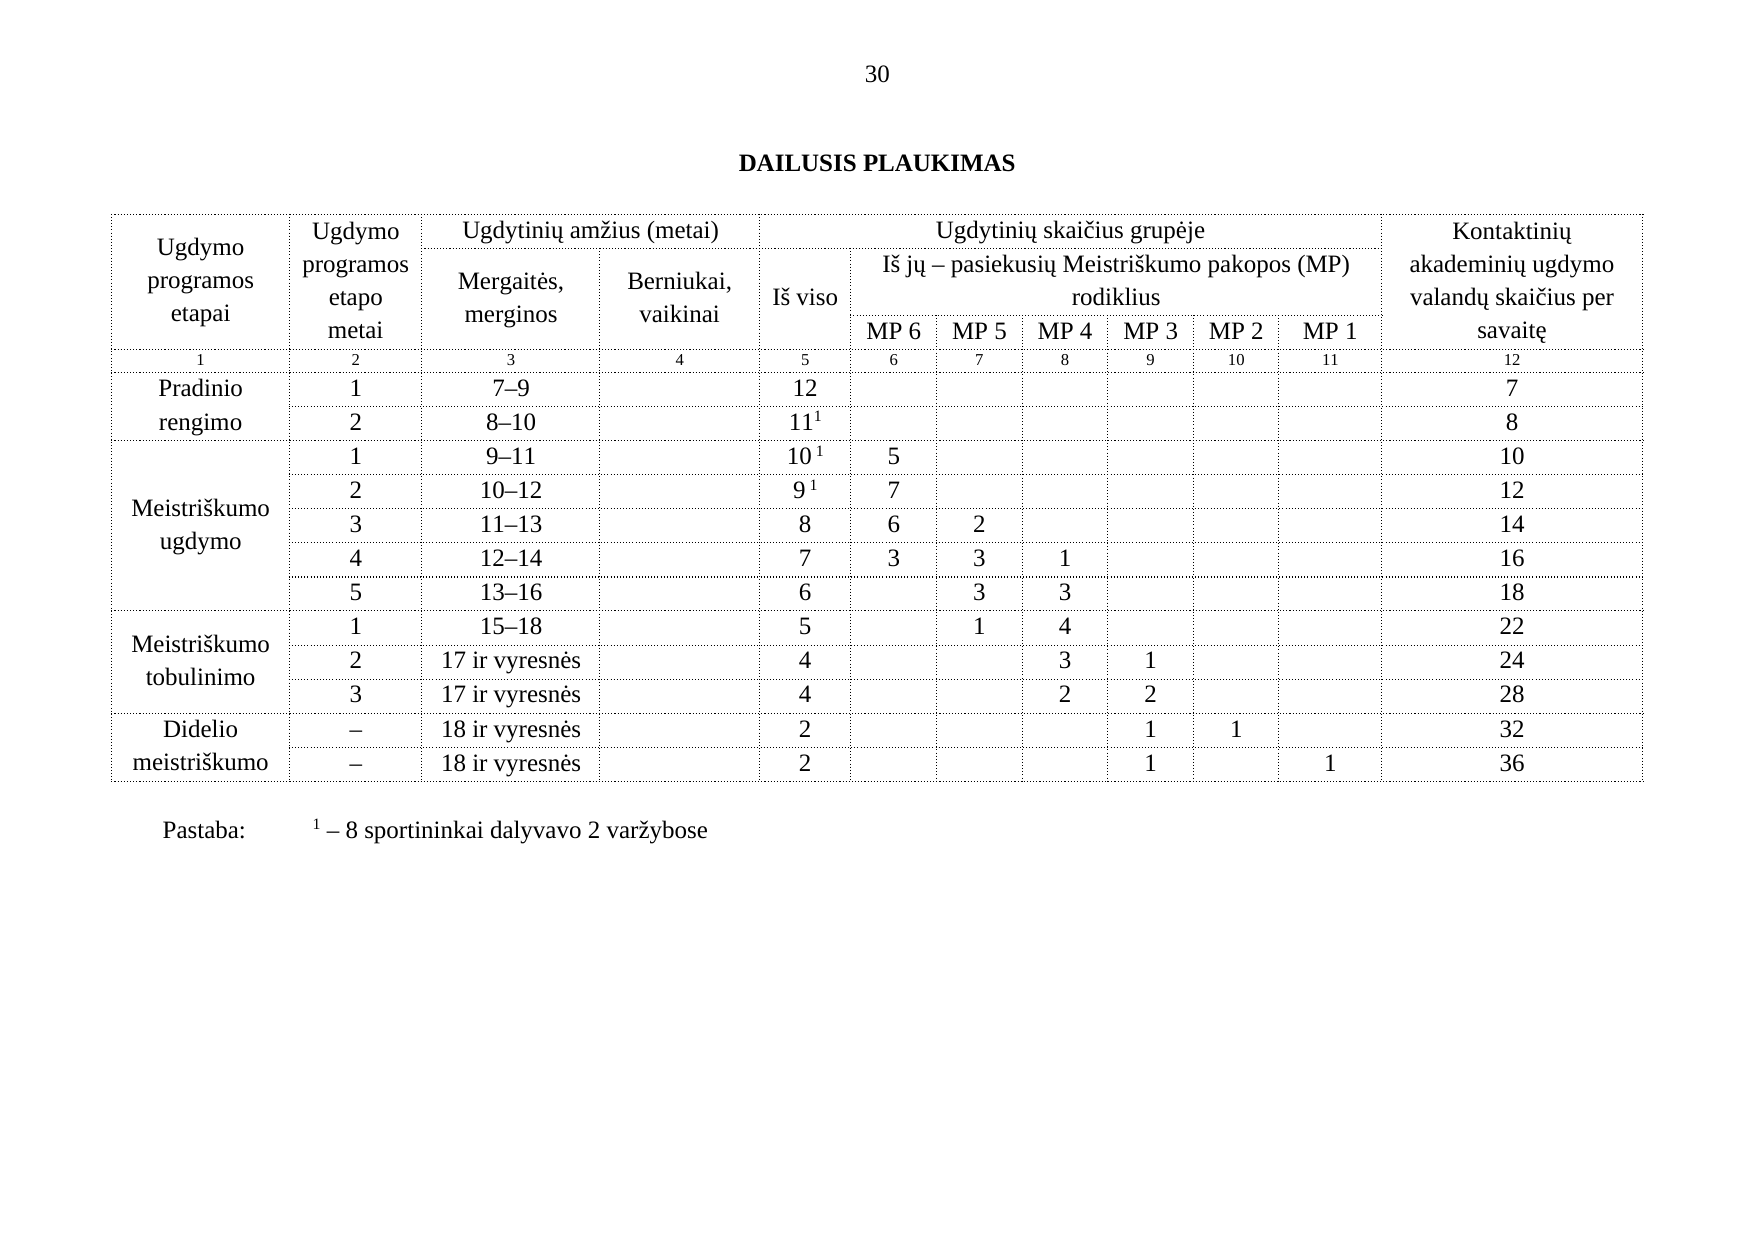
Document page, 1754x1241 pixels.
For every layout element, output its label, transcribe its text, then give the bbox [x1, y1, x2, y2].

table_cell 2 [759, 747, 851, 781]
table_cell Meistriškumo ugdymo [112, 440, 289, 610]
table_cell 24 [1381, 645, 1642, 678]
table_cell 1 [1108, 747, 1193, 781]
table_cell [851, 610, 936, 644]
table_cell 22 [1381, 610, 1642, 644]
table_cell 12 [1381, 474, 1642, 508]
table_cell [1108, 372, 1193, 406]
table_cell [1279, 542, 1381, 576]
table_cell [851, 645, 936, 678]
table_cell [851, 372, 936, 406]
table_cell [1193, 508, 1279, 542]
table_cell 2 [1022, 679, 1108, 713]
table_cell 5 [759, 349, 851, 372]
table_cell [600, 406, 759, 440]
table_cell 1 [1279, 747, 1381, 781]
table_cell [1193, 576, 1279, 610]
table_cell [1193, 474, 1279, 508]
table_cell [1022, 474, 1108, 508]
table_cell 4 [759, 679, 851, 713]
table_cell Pradinio rengimo [112, 372, 289, 440]
table_cell [1193, 372, 1279, 406]
table_cell [1279, 406, 1381, 440]
table_cell [1193, 679, 1279, 713]
table_cell 7 [759, 542, 851, 576]
table_cell 1 [289, 610, 422, 644]
table_cell 2 [1108, 679, 1193, 713]
table_cell MP 3 [1108, 315, 1193, 349]
table_cell [851, 406, 936, 440]
table_cell [600, 713, 759, 747]
table_cell 11 [1279, 349, 1381, 372]
table_header Kontaktinių akademinių ugdymo valandų skaičius per savaitę [1381, 214, 1642, 349]
table_cell 10 1 [759, 440, 851, 474]
table_cell 2 [289, 349, 422, 372]
table_cell 4 [600, 349, 759, 372]
table_cell 2 [759, 713, 851, 747]
table_cell [936, 474, 1022, 508]
table_cell [1193, 645, 1279, 678]
table_cell 12 [759, 372, 851, 406]
table_cell 1 [112, 349, 289, 372]
table_header Ugdymo programos etapo metai [289, 214, 422, 349]
table_cell [1108, 508, 1193, 542]
table_cell 18 ir vyresnės [422, 747, 600, 781]
table_cell 8 [1022, 349, 1108, 372]
table_cell 10 [1381, 440, 1642, 474]
table_cell 3 [289, 508, 422, 542]
table_cell – [289, 747, 422, 781]
table_cell 13–16 [422, 576, 600, 610]
table_cell 2 [289, 406, 422, 440]
table_cell 5 [289, 576, 422, 610]
table_cell 3 [422, 349, 600, 372]
table_cell [600, 576, 759, 610]
table_cell [600, 474, 759, 508]
table_cell 3 [936, 542, 1022, 576]
table_cell 6 [759, 576, 851, 610]
table_cell 4 [759, 645, 851, 678]
table_cell [936, 406, 1022, 440]
table_cell [600, 542, 759, 576]
table_cell 3 [851, 542, 936, 576]
table_cell 1 [1108, 713, 1193, 747]
table_cell 8 [759, 508, 851, 542]
table_cell 12–14 [422, 542, 600, 576]
table_cell [600, 508, 759, 542]
table_cell 36 [1381, 747, 1642, 781]
table_cell [1108, 474, 1193, 508]
table_cell 4 [289, 542, 422, 576]
table_cell 17 ir vyresnės [422, 645, 600, 678]
table_cell 12 [1381, 349, 1642, 372]
table_cell 3 [289, 679, 422, 713]
table_cell 5 [759, 610, 851, 644]
table_header Ugdytinių skaičius grupėje [759, 214, 1381, 248]
table_cell [1279, 576, 1381, 610]
table_header Ugdymo programos etapai [112, 214, 289, 349]
table_cell 111 [759, 406, 851, 440]
table_cell [1022, 440, 1108, 474]
table_cell [851, 679, 936, 713]
table_cell 7–9 [422, 372, 600, 406]
table_cell Mergaitės, merginos [422, 248, 600, 349]
table_cell 8 [1381, 406, 1642, 440]
table_cell 7 [936, 349, 1022, 372]
table_cell [1279, 713, 1381, 747]
table_cell [1108, 610, 1193, 644]
table_cell [936, 440, 1022, 474]
table_cell 2 [936, 508, 1022, 542]
table_cell [1108, 576, 1193, 610]
table_cell [1022, 372, 1108, 406]
table_cell [1193, 610, 1279, 644]
table_cell 9 1 [759, 474, 851, 508]
table_cell Didelio meistriškumo [112, 713, 289, 781]
table_cell 32 [1381, 713, 1642, 747]
table_cell [936, 747, 1022, 781]
table_cell 1 [1193, 713, 1279, 747]
table_cell [1193, 406, 1279, 440]
table_cell [851, 576, 936, 610]
table_cell 1 [289, 372, 422, 406]
table_cell [1279, 508, 1381, 542]
table_cell 1 [936, 610, 1022, 644]
table_cell Iš jų – pasiekusių Meistriškumo pakopos (MP) rodiklius [851, 248, 1381, 315]
table_cell 1 [1022, 542, 1108, 576]
table_cell 10–12 [422, 474, 600, 508]
table_cell MP 5 [936, 315, 1022, 349]
table_cell [936, 679, 1022, 713]
table_cell Iš viso [759, 248, 851, 349]
table_cell [1279, 372, 1381, 406]
table_cell 6 [851, 508, 936, 542]
table_cell [1022, 508, 1108, 542]
table_cell [1279, 440, 1381, 474]
table_cell [1193, 440, 1279, 474]
table_cell [1108, 542, 1193, 576]
table_cell [851, 747, 936, 781]
table_cell 28 [1381, 679, 1642, 713]
table_cell 7 [1381, 372, 1642, 406]
table_cell [1279, 645, 1381, 678]
table_cell 4 [1022, 610, 1108, 644]
table_cell [1022, 747, 1108, 781]
table_cell MP 1 [1279, 315, 1381, 349]
table_cell 1 [1108, 645, 1193, 678]
table_cell 18 [1381, 576, 1642, 610]
table_cell [851, 713, 936, 747]
table_cell 7 [851, 474, 936, 508]
table_cell [1279, 610, 1381, 644]
table_cell 16 [1381, 542, 1642, 576]
table_cell 14 [1381, 508, 1642, 542]
table_cell [1193, 542, 1279, 576]
table_cell Meistriškumo tobulinimo [112, 610, 289, 713]
table_cell 9–11 [422, 440, 600, 474]
table_cell – [289, 713, 422, 747]
table_cell 9 [1108, 349, 1193, 372]
table_cell 6 [851, 349, 936, 372]
table_cell 10 [1193, 349, 1279, 372]
table_cell [936, 713, 1022, 747]
table_cell MP 2 [1193, 315, 1279, 349]
table_cell [1279, 679, 1381, 713]
table_cell 3 [1022, 576, 1108, 610]
table_cell 11–13 [422, 508, 600, 542]
table_cell Berniukai, vaikinai [600, 248, 759, 349]
table_cell [600, 747, 759, 781]
table_cell [1022, 406, 1108, 440]
table_cell 18 ir vyresnės [422, 713, 600, 747]
table_cell 3 [1022, 645, 1108, 678]
table_cell [1022, 713, 1108, 747]
table_cell [600, 440, 759, 474]
table_cell 15–18 [422, 610, 600, 644]
table_cell 3 [936, 576, 1022, 610]
table_cell [936, 645, 1022, 678]
table_cell 2 [289, 645, 422, 678]
table_cell [600, 372, 759, 406]
table_cell MP 6 [851, 315, 936, 349]
table_cell 8–10 [422, 406, 600, 440]
table_cell [1193, 747, 1279, 781]
table_cell 2 [289, 474, 422, 508]
table_cell 1 [289, 440, 422, 474]
table_cell [1279, 474, 1381, 508]
text dailusis PLAUKIMAS [118, 148, 1636, 176]
table_cell [600, 679, 759, 713]
table_cell [936, 372, 1022, 406]
table_cell [600, 645, 759, 678]
table_cell [1108, 440, 1193, 474]
table_cell MP 4 [1022, 315, 1108, 349]
table_cell [600, 610, 759, 644]
table_header Ugdytinių amžius (metai) [422, 214, 759, 248]
table_cell [1108, 406, 1193, 440]
table_cell 17 ir vyresnės [422, 679, 600, 713]
text Pastaba: 1 – 8 sportininkai dalyvavo 2 varžybose [162, 815, 1580, 843]
table_cell 5 [851, 440, 936, 474]
